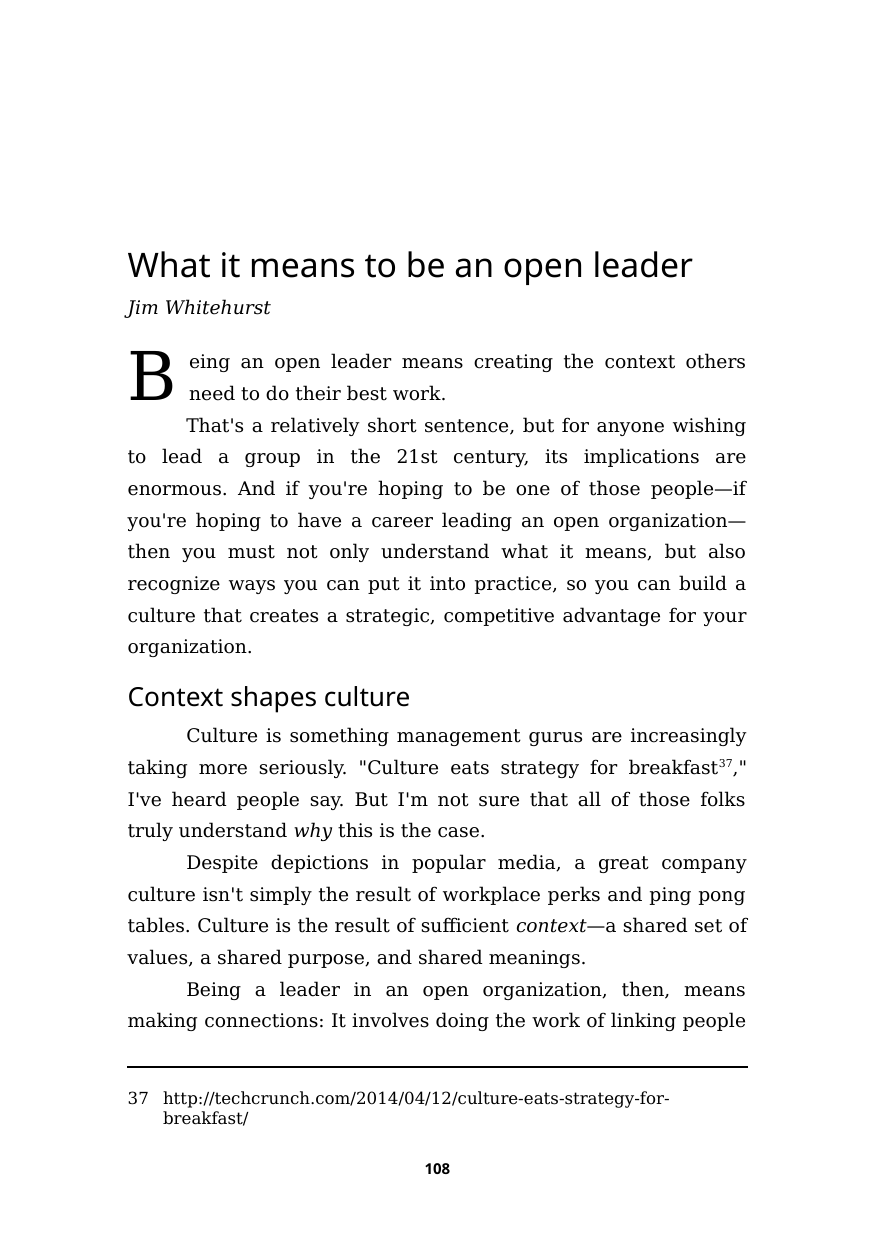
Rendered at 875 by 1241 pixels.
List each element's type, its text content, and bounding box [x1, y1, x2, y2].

subtitle What it means to be an open leader [127, 246, 747, 285]
text That's a relatively short sentence, but for anyone wishing to lead a group in the 21st century, its implications are enormous. And if you're hoping to be one of those people—if you're hoping to have a career leading an open organization—then you must not only understand what it means, but also recognize ways you can put it into practice, so you can build a culture that creates a strategic, competitive advantage for your organization. [127, 415, 747, 658]
text Being a leader in an open organization, then, means making connections: It involves doing the work of linking people [127, 979, 747, 1032]
subtitle Context shapes culture [127, 683, 747, 713]
text Being an open leader means creating the context others need to do their best work. [127, 351, 747, 405]
text Despite depictions in popular media, a great company culture isn't simply the result of workplace perks and ping pong tables. Culture is the result of sufficient context—a shared set of values, a shared purpose, and shared meanings. [127, 852, 747, 969]
text Jim Whitehurst [127, 297, 747, 319]
text http://techcrunch.com/2014/04/12/culture-eats-strategy-for-breakfast/ [127, 1089, 747, 1128]
text Culture is something management gurus are increasingly taking more seriously. "Culture eats strategy for breakfast," I've heard people say. But I'm not sure that all of those folks truly understand why this is the case. [127, 726, 747, 842]
